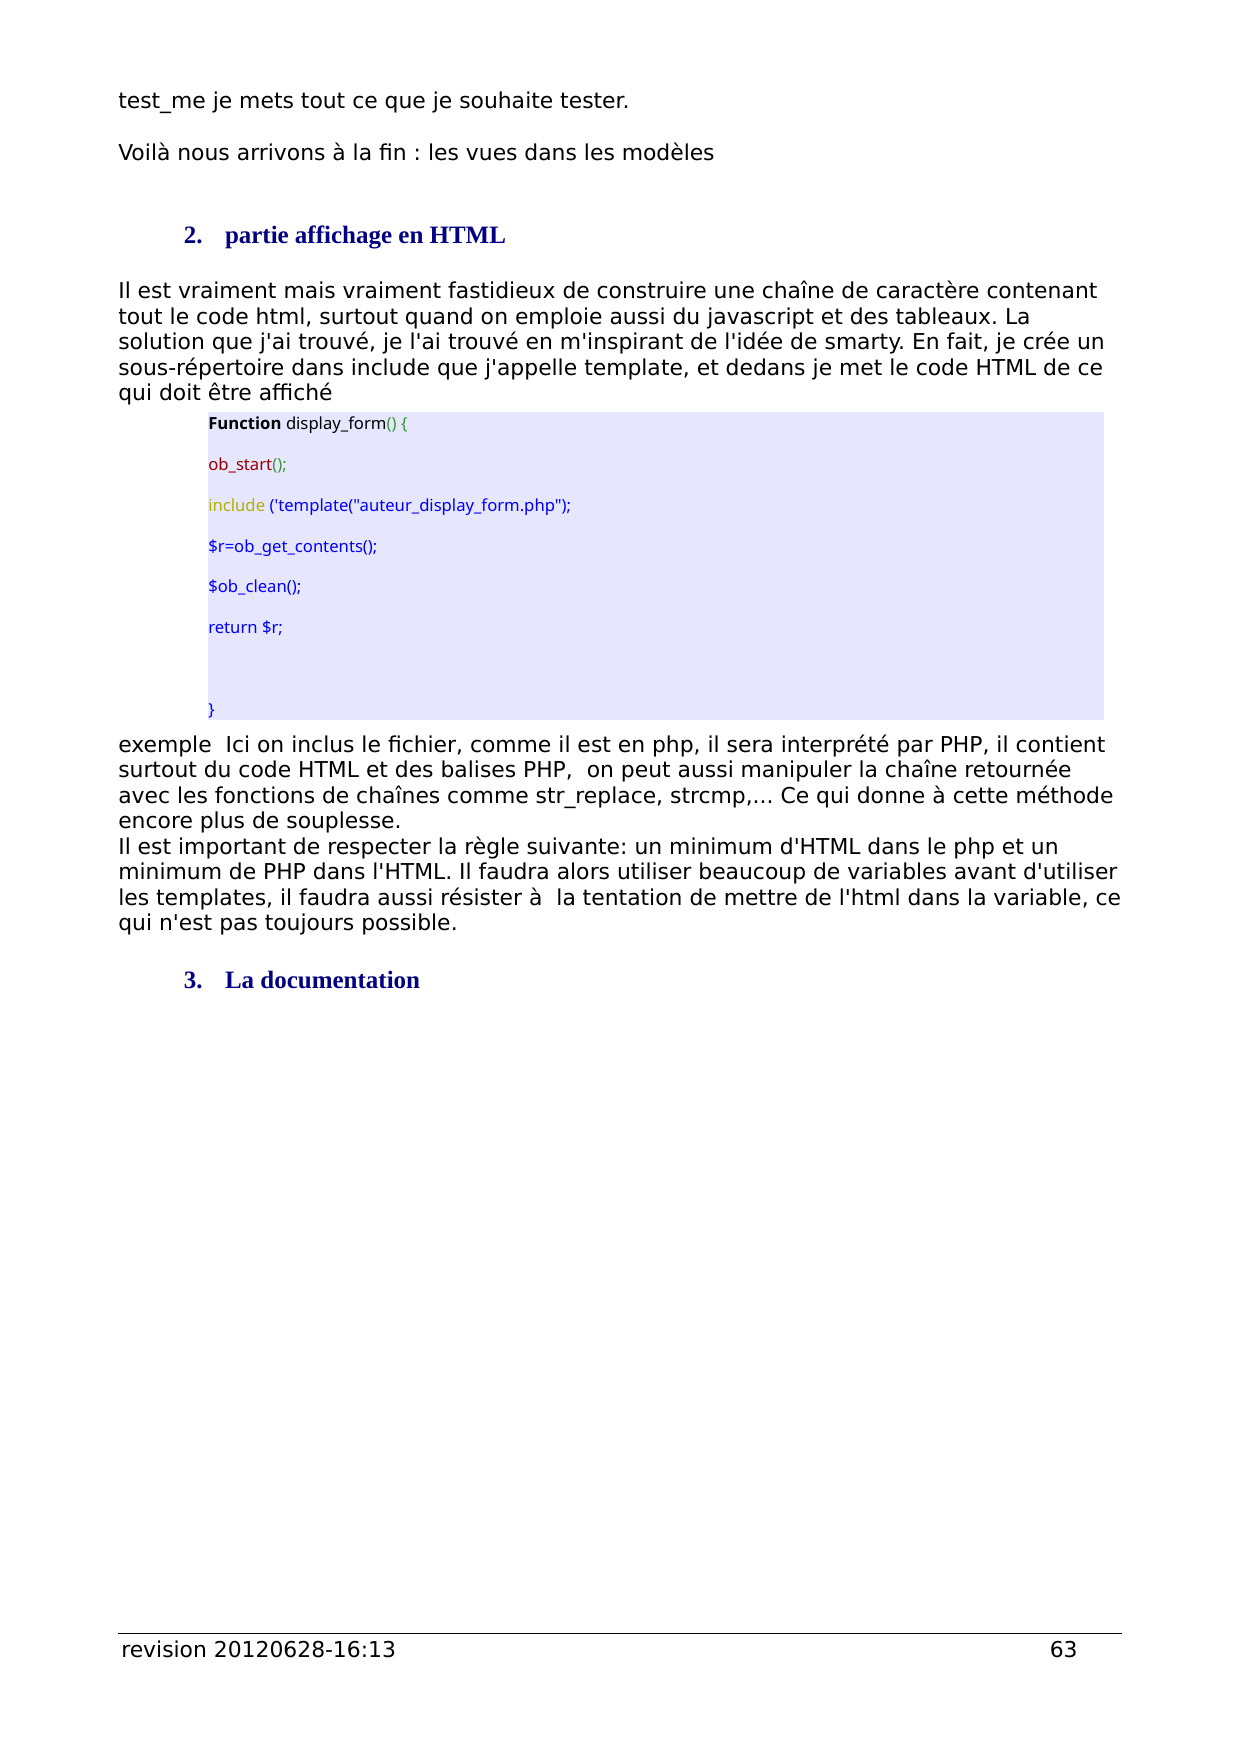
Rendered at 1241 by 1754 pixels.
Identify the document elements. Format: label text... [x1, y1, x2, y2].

subtitle partie affichage en HTML [177, 220, 1122, 249]
text $ob_clean(); [208, 575, 1104, 598]
text ob_start(); [208, 453, 1104, 475]
text exemple Ici on inclus le fichier, comme il est en php, il sera interprété par PHP, il contient surtout du code HTML et des balises PHP, on peut aussi manipuler la chaîne retournée avec les fonctions de chaînes comme str_replace, strcmp,... Ce qui donne à cette méthode encore plus de souplesse. [118, 732, 1122, 834]
text test_me je mets tout ce que je souhaite tester. [118, 88, 1122, 114]
text $r=ob_get_contents(); [208, 534, 1104, 557]
text return $r; [208, 616, 1104, 638]
text Function display_form() { [208, 412, 1104, 435]
text } [208, 697, 1104, 720]
text Voilà nous arrivons à la fin : les vues dans les modèles [118, 139, 1122, 165]
text Il est important de respecter la règle suivante: un minimum d'HTML dans le php et un minimum de PHP dans l'HTML. Il faudra alors utiliser beaucoup de variables avant d'utiliser les templates, il faudra aussi résister à la tentation de mettre de l'html dans la variable, ce qui n'est pas toujours possible. [118, 834, 1122, 936]
text Il est vraiment mais vraiment fastidieux de construire une chaîne de caractère contenant tout le code html, surtout quand on emploie aussi du javascript et des tableaux. La solution que j'ai trouvé, je l'ai trouvé en m'inspirant de l'idée de smarty. En fait, je crée un sous-répertoire dans include que j'appelle template, et dedans je met le code HTML de ce qui doit être affiché [118, 278, 1122, 406]
text include ('template("auteur_display_form.php"); [208, 493, 1104, 516]
subtitle La documentation [177, 965, 1122, 994]
